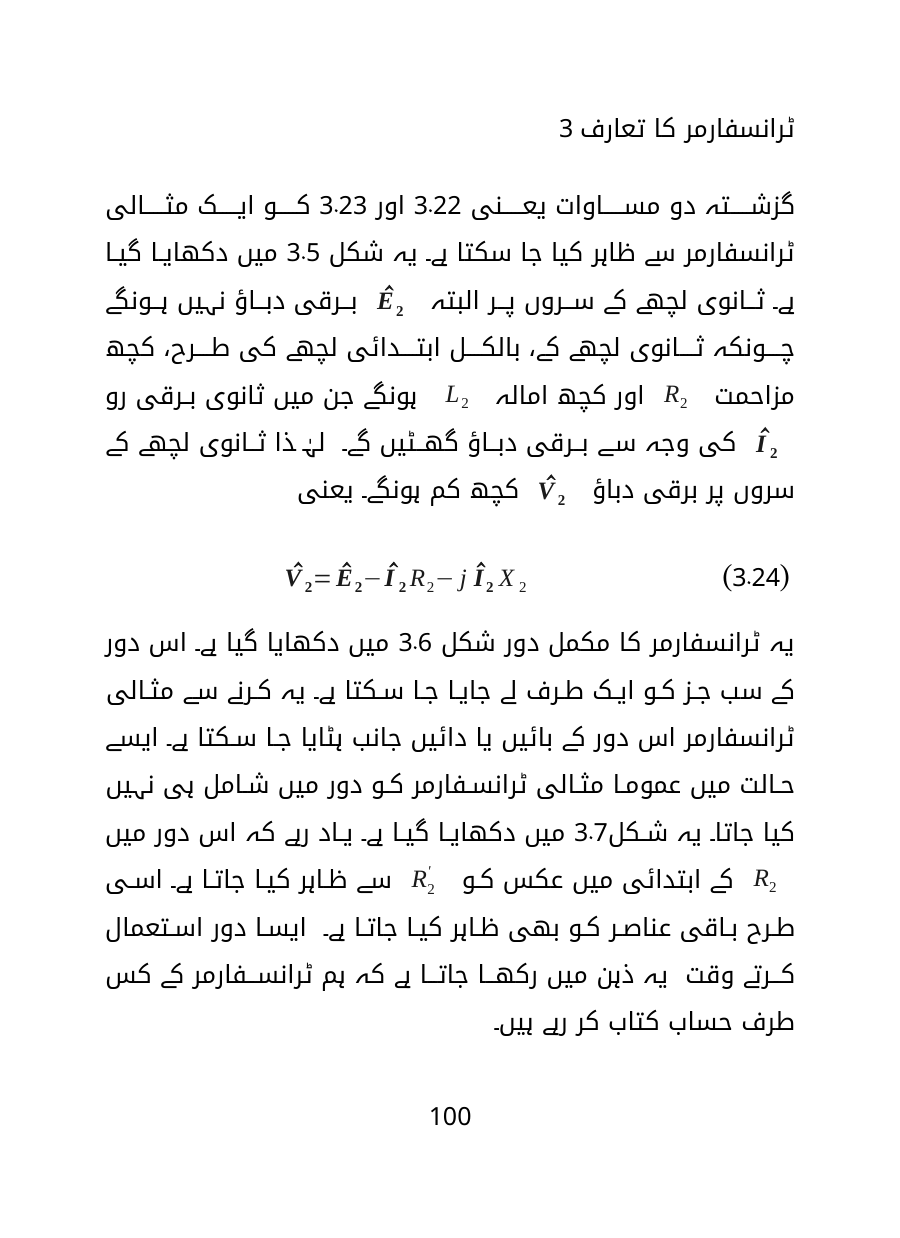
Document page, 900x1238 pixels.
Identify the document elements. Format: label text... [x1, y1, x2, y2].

text گزشتہ دو مساوات یعنی 3.22 اور 3.23 کو ایک مثالی ٹرانسفارمر سے ظاہر کیا جا سکتا ہے۔ یہ شکل 3.5 میں دکھایا گیا ہے۔ ثانوی لچھے کے سروں پر البتہ برقی دباؤ نہیں ہونگے چونکہ ثانوی لچھے کے، بالکل ابتدائی لچھے کی طرح، کچھ مزاحمت اور کچھ امالہ ہونگے جن میں ثانوی برقی رو کی وجہ سے برقی دباؤ گھٹیں گے۔ لہٰذا ثانوی لچھے کے سروں پر برقی دباؤ کچھ کم ہونگے۔ یعنی [105, 182, 795, 514]
text یہ ٹرانسفارمر کا مکمل دور شکل 3.6 میں دکھایا گیا ہے۔ اس دور کے سب جز کو ایک طرف لے جایا جا سکتا ہے۔ یہ کرنے سے مثالی ٹرانسفارمر اس دور کے بائیں یا دائیں جانب ہٹایا جا سکتا ہے۔ ایسے حالت میں عموما مثالی ٹرانسفارمر کو دور میں شامل ہی نہیں کیا جاتا۔ یہ شکل3.7 میں دکھایا گیا ہے۔ یاد رہے کہ اس دور میں کے ابتدائی میں عکس کو سے ظاہر کیا جاتا ہے۔ اسی طرح باقی عناصر کو بھی ظاہر کیا جاتا ہے۔ ایسا دور استعمال کرتے وقت یہ ذہن میں رکھا جاتا ہے کہ ہم ٹرانسفارمر کے کس طرف حساب کتاب کر رہے ہیں۔ [105, 619, 795, 1046]
table_header [105, 548, 698, 619]
table_header (3.24) [698, 548, 795, 619]
